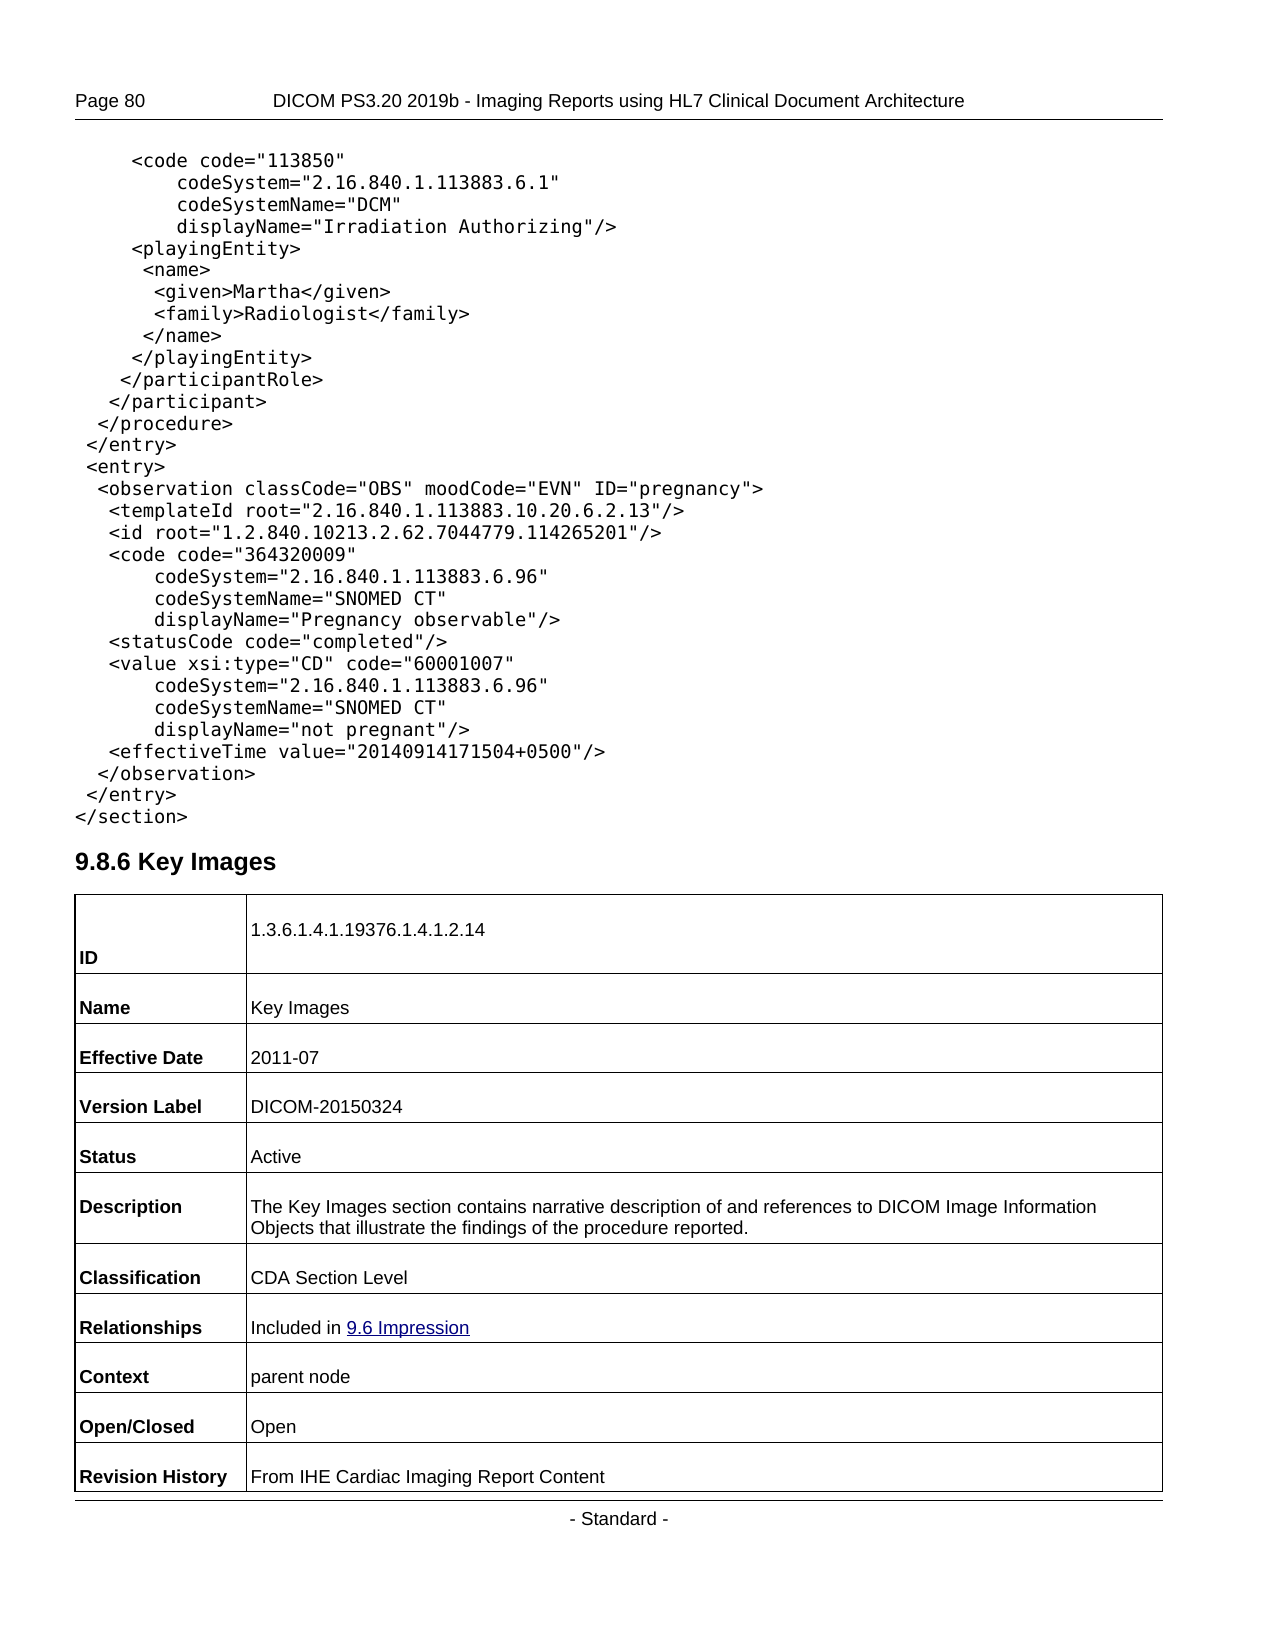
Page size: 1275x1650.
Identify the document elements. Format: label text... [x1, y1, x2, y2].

table_cell Open [247, 1393, 1162, 1442]
table_cell Classification [76, 1244, 246, 1292]
table_cell Effective Date [76, 1024, 246, 1072]
table_cell The Key Images section contains narrative description of and references to DICOM Image Information Objects that illustrate the findings of the procedure reported. [247, 1173, 1162, 1243]
table_header ID [76, 895, 246, 973]
table_cell Key Images [247, 974, 1162, 1022]
table_cell Relationships [76, 1294, 246, 1342]
table_header 1.3.6.1.4.1.19376.​1.4.1.2.14 [247, 895, 1162, 973]
text 9.8.6 Key Images [75, 847, 1162, 876]
table_cell Context [76, 1343, 246, 1392]
table_cell Version Label [76, 1073, 246, 1122]
table_cell Revision History [76, 1443, 246, 1491]
table_cell Included in 9.6 Impression [247, 1294, 1162, 1342]
table_cell CDA Section Level [247, 1244, 1162, 1292]
table_cell Active [247, 1123, 1162, 1172]
table_cell Open/Closed [76, 1393, 246, 1442]
table_cell From IHE Cardiac Imaging Report Content [247, 1443, 1162, 1491]
table_cell Description [76, 1173, 246, 1243]
table_cell Name [76, 974, 246, 1022]
text <code code="113850" codeSystem="2.16.840.1.113883.6.1" codeSystemName="DCM" displayName="Irradiation Authorizing"/> <playingEntity> <name> <given>Martha</given> <family>Radiologist</family> </name> </playingEntity> </participantRole> </participant> </procedure> </entry> <entry> <observation classCode="OBS" moodCode="EVN" ID="pregnancy"> <templateId root="2.16.840.1.113883.10.20.6.2.13"/> <id root="1.2.840.10213.2.62.7044779.114265201"/> <code code="364320009" codeSystem="2.16.840.1.113883.6.96" codeSystemName="SNOMED CT" displayName="Pregnancy observable"/> <statusCode code="completed"/> <value xsi:type="CD" code="60001007" codeSystem="2.16.840.1.113883.6.96" codeSystemName="SNOMED CT" displayName="not pregnant"/> <effectiveTime value="20140914171504+0500"/> </observation> </entry> </section> [75, 150, 1162, 828]
table_cell Status [76, 1123, 246, 1172]
table_cell 2011-07 [247, 1024, 1162, 1072]
table_cell DICOM-20150324 [247, 1073, 1162, 1122]
table_cell parent node [247, 1343, 1162, 1392]
